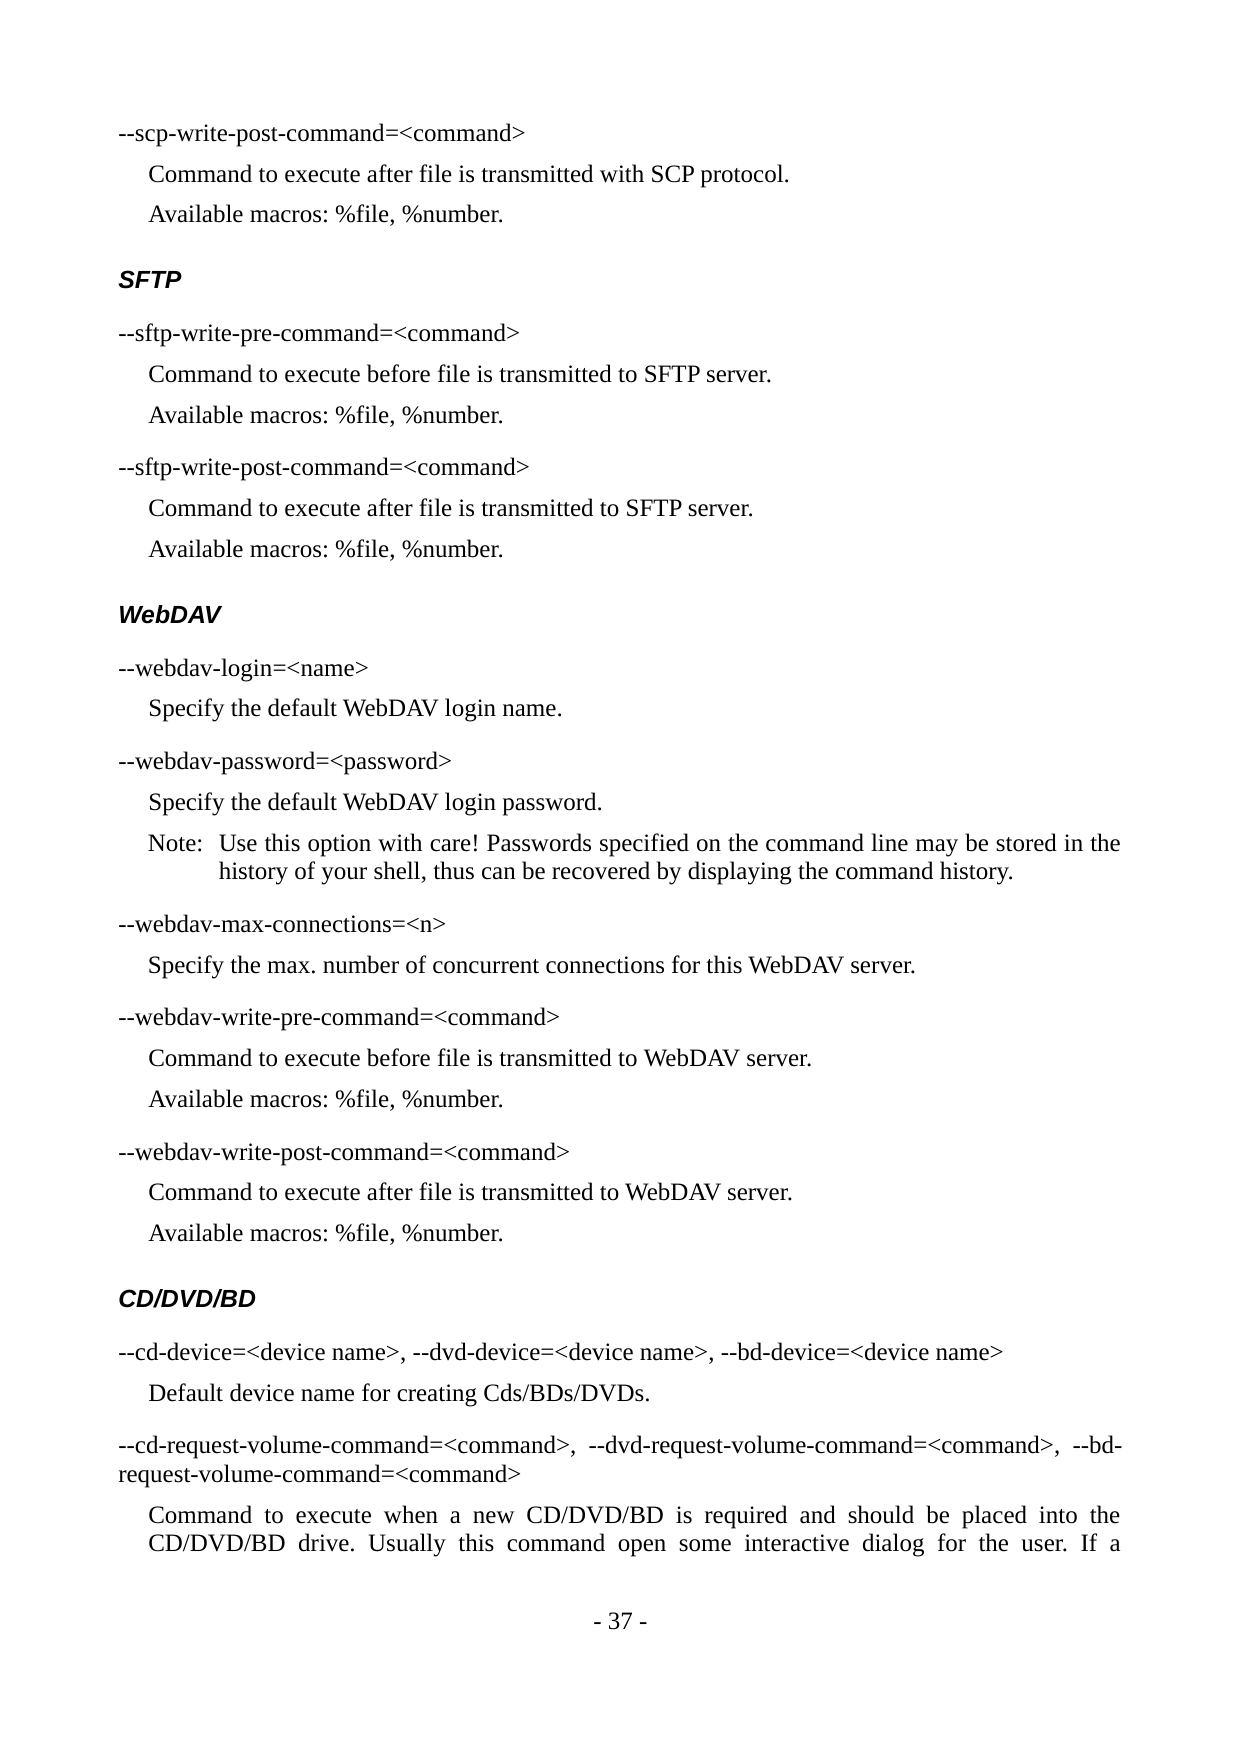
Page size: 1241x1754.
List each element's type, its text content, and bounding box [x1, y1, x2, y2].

text Available macros: %file, %number. [148, 400, 1122, 428]
title --webdav-max-connections=<n> [118, 909, 1122, 938]
text Command to execute when a new CD/DVD/BD is required and should be placed into the CD/DVD/BD drive. Usually this command open some interactive dialog for the user. If a [148, 1500, 1122, 1557]
text Command to execute before file is transmitted to SFTP server. [148, 359, 1122, 388]
title --scp-write-post-command=<command> [118, 118, 1122, 147]
text Specify the default WebDAV login password. [148, 787, 1122, 816]
text Command to execute before file is transmitted to WebDAV server. [148, 1043, 1122, 1072]
text Available macros: %file, %number. [148, 534, 1122, 563]
title --sftp-write-post-command=<command> [118, 452, 1122, 481]
text Specify the max. number of concurrent connections for this WebDAV server. [148, 950, 1122, 978]
subtitle WebDAV [118, 600, 1122, 628]
text Command to execute after file is transmitted to SFTP server. [148, 493, 1122, 522]
subtitle SFTP [118, 265, 1122, 294]
text Available macros: %file, %number. [148, 199, 1122, 228]
title --cd-device=<device name>, --dvd-device=<device name>, --bd-device=<device name> [118, 1337, 1122, 1366]
title --webdav-write-pre-command=<command> [118, 1002, 1122, 1031]
title ‑‑webdav-login=<name> [118, 653, 1122, 681]
text Available macros: %file, %number. [148, 1218, 1122, 1247]
title --webdav-write-post-command=<command> [118, 1137, 1122, 1165]
title ‑‑webdav-password=<password> [118, 746, 1122, 775]
subtitle CD/DVD/BD [118, 1284, 1122, 1312]
title --cd-request-volume-command=<command>, --dvd-request-volume-command=<command>, --bd-request-volume-command=<command> [118, 1430, 1122, 1488]
text Command to execute after file is transmitted with SCP protocol. [148, 159, 1122, 188]
text Default device name for creating Cds/BDs/DVDs. [148, 1378, 1122, 1406]
title --sftp-write-pre-command=<command> [118, 318, 1122, 347]
text Available macros: %file, %number. [148, 1084, 1122, 1113]
text Specify the default WebDAV login name. [148, 693, 1122, 722]
text Command to execute after file is transmitted to WebDAV server. [148, 1177, 1122, 1206]
text Note: Use this option with care! Passwords specified on the command line may be stored in the history of your shell, thus can be recovered by displaying the command history. [148, 828, 1122, 885]
